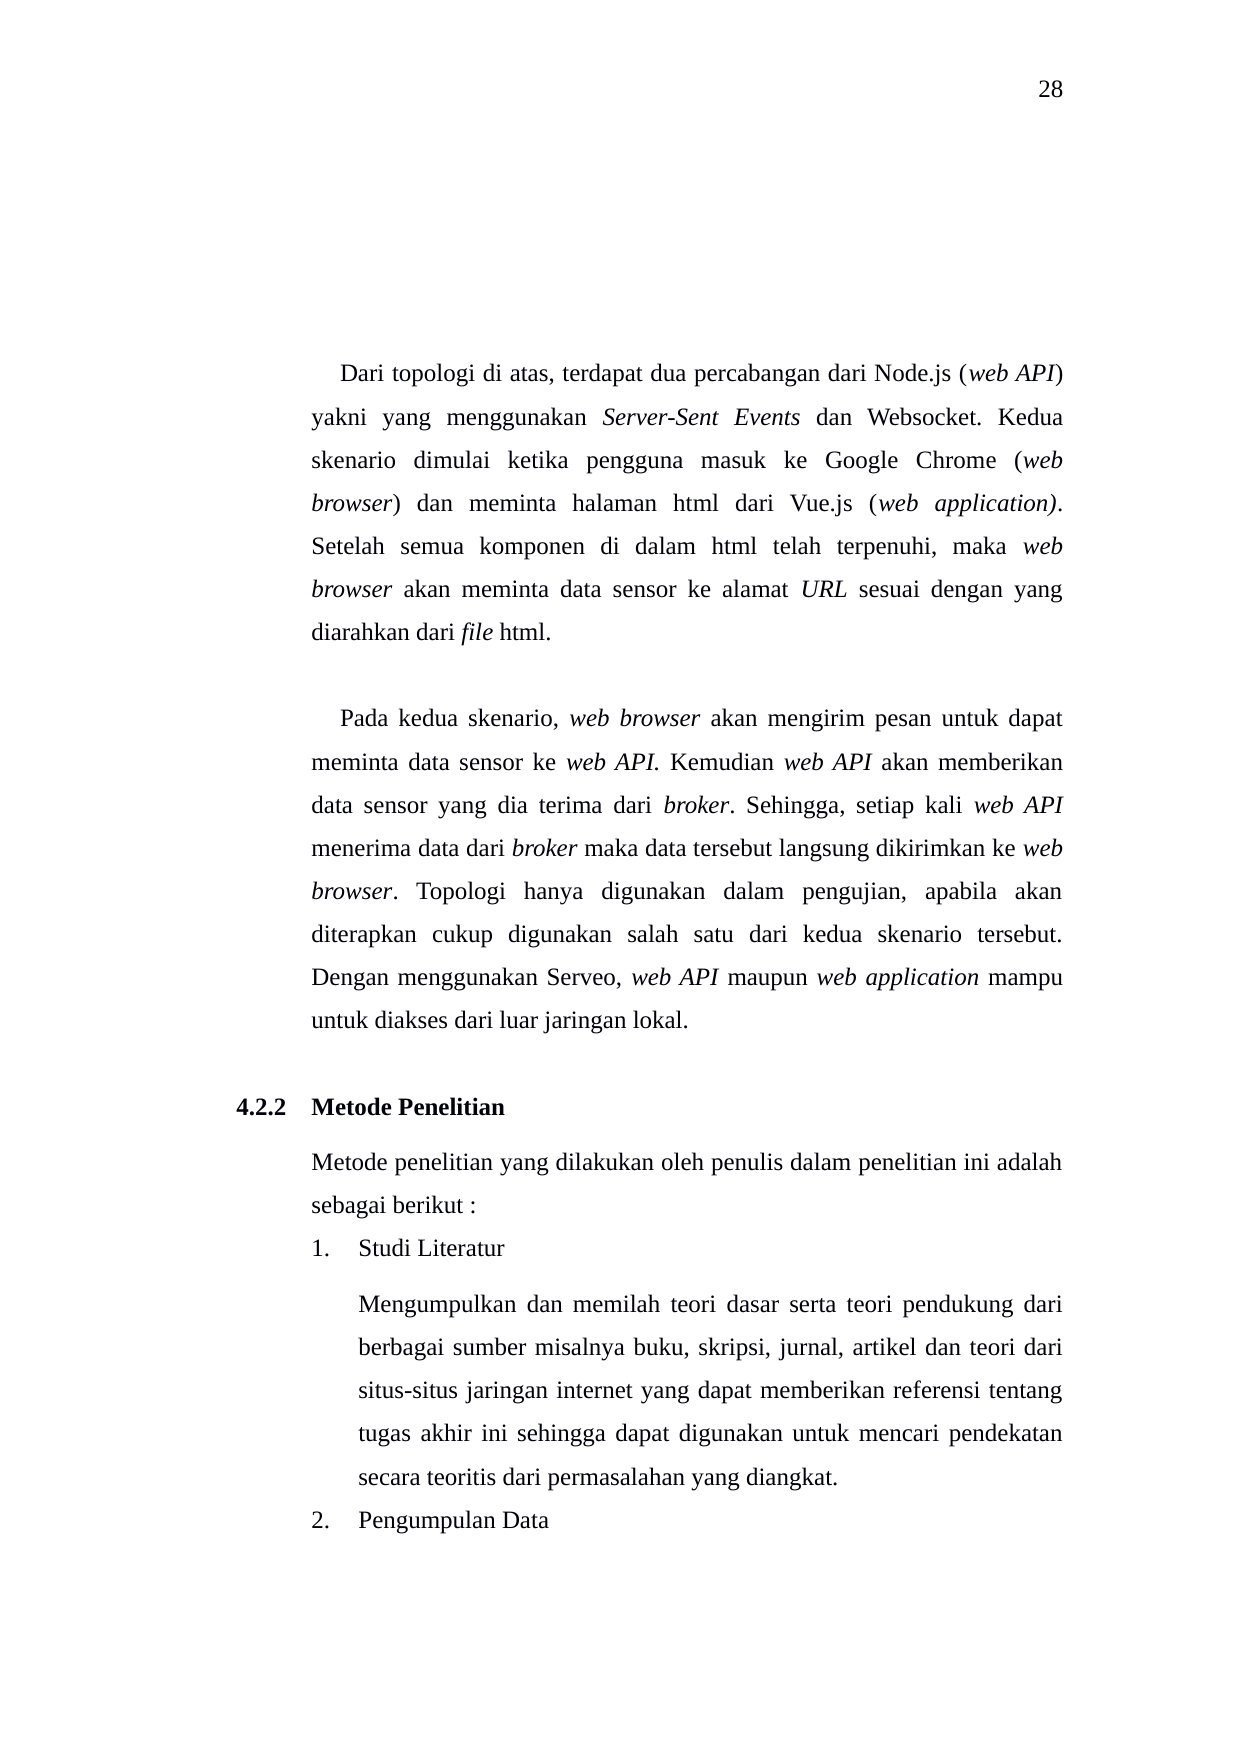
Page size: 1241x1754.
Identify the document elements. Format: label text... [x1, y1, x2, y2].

list Pengumpulan Data [311, 1505, 1063, 1533]
text Metode penelitian yang dilakukan oleh penulis dalam penelitian ini adalah sebagai berikut : [311, 1147, 1063, 1219]
list 4.2.2 Metode Penelitian [236, 1092, 1063, 1120]
list Pada kedua skenario, web browser akan mengirim pesan untuk dapat meminta data sensor ke web API. Kemudian web API akan memberikan data sensor yang dia terima dari broker. Sehingga, setiap kali web API menerima data dari broker maka data tersebut langsung dikirimkan ke web browser. Topologi hanya digunakan dalam pengujian, apabila akan diterapkan cukup digunakan salah satu dari kedua skenario tersebut. Dengan menggunakan Serveo, web API maupun web application mampu untuk diakses dari luar jaringan lokal. [311, 703, 1063, 1034]
list Dari topologi di atas, terdapat dua percabangan dari Node.js (web API) yakni yang menggunakan Server-Sent Events dan Websocket. Kedua skenario dimulai ketika pengguna masuk ke Google Chrome (web browser) dan meminta halaman html dari Vue.js (web application). Setelah semua komponen di dalam html telah terpenuhi, maka web browser akan meminta data sensor ke alamat URL sesuai dengan yang diarahkan dari file html. [311, 358, 1063, 646]
list Studi Literatur [311, 1233, 1063, 1262]
list Mengumpulkan dan memilah teori dasar serta teori pendukung dari berbagai sumber misalnya buku, skripsi, jurnal, artikel dan teori dari situs-situs jaringan internet yang dapat memberikan referensi tentang tugas akhir ini sehingga dapat digunakan untuk mencari pendekatan secara teoritis dari permasalahan yang diangkat. [321, 1289, 1063, 1490]
